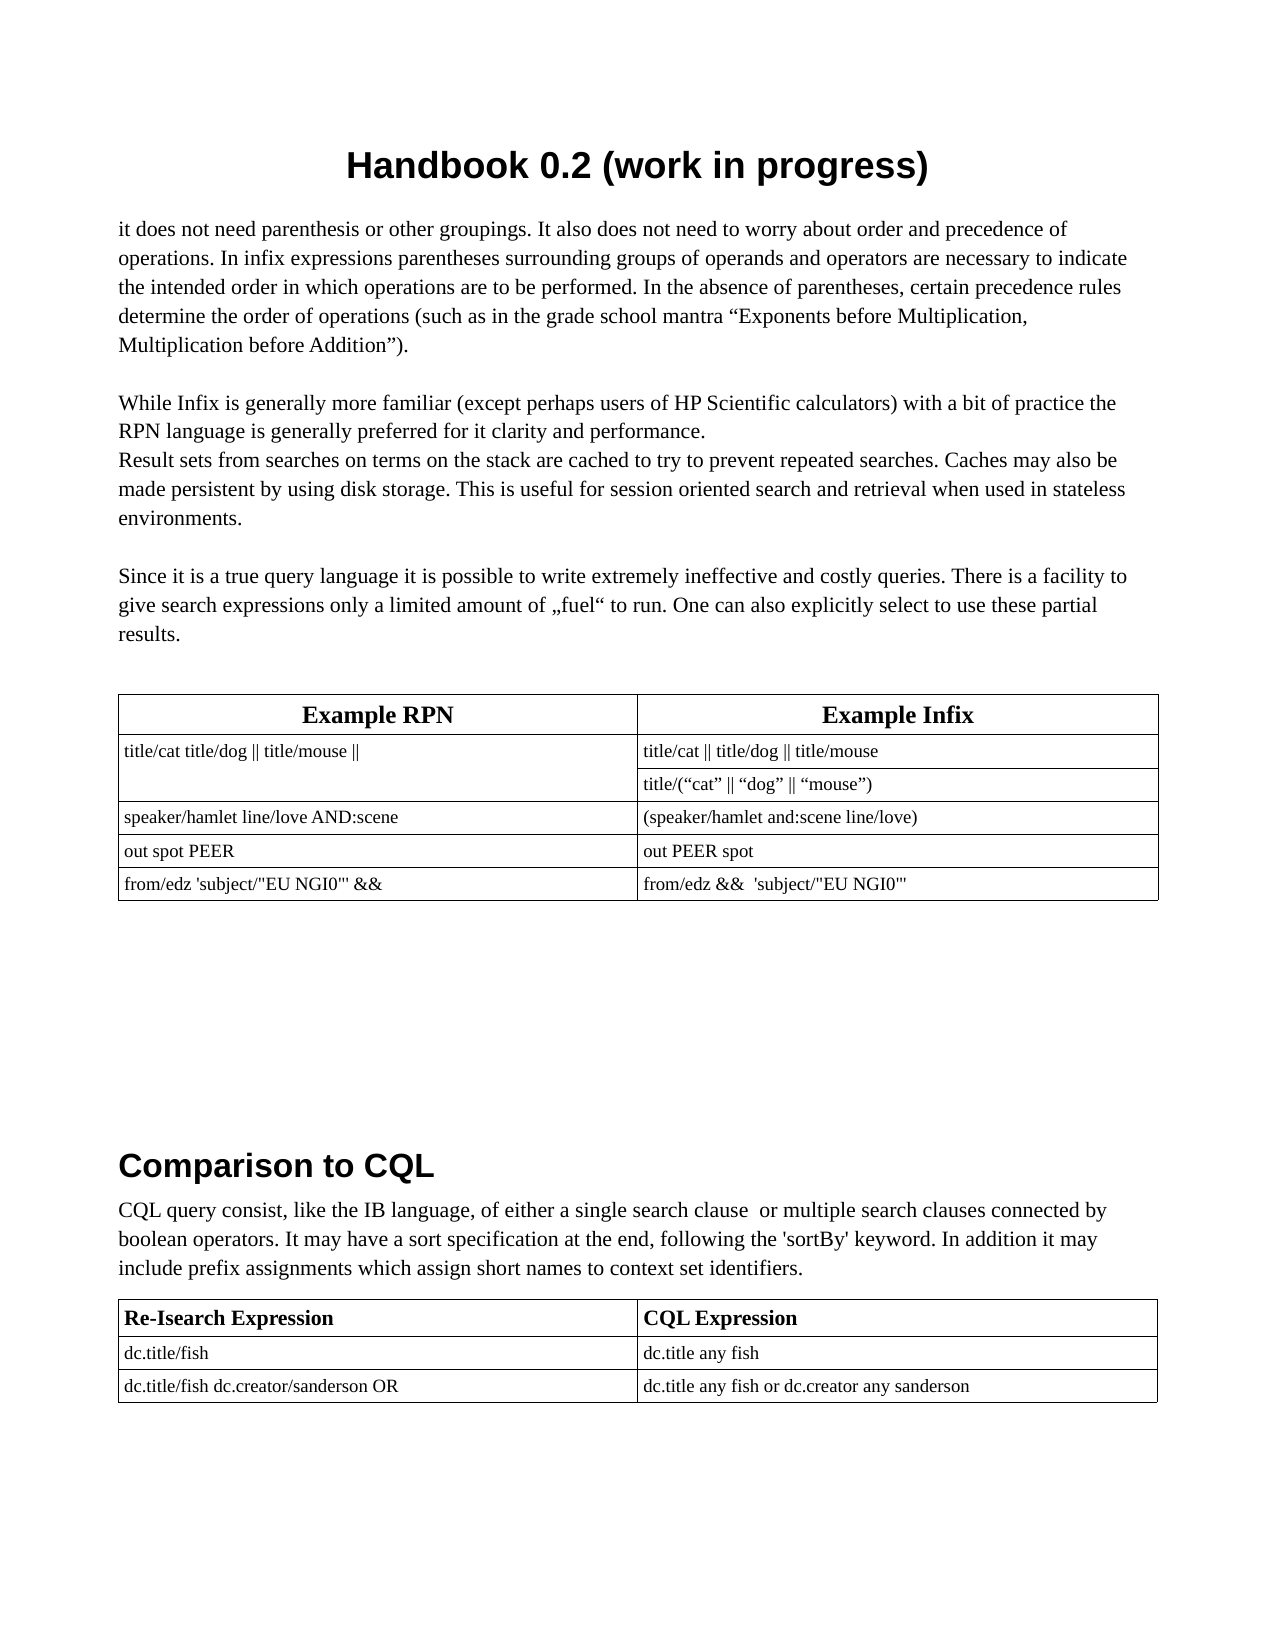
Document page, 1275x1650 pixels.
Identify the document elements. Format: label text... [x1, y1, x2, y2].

table_cell from/edz && 'subject/"EU NGI0"' [638, 868, 1158, 900]
table_cell out spot PEER [119, 835, 637, 867]
table_cell title/cat || title/dog || title/mouse [638, 735, 1158, 767]
table_header Example Infix [638, 695, 1158, 734]
subtitle Comparison to CQL [118, 1146, 1157, 1185]
table_cell speaker/hamlet line/love AND:scene [119, 802, 637, 834]
table_cell from/edz 'subject/"EU NGI0"' && [119, 868, 637, 900]
table_header Example RPN [119, 695, 637, 734]
text Result sets from searches on terms on the stack are cached to try to prevent repeated searches. Caches may also be made persistent by using disk storage. This is useful for session oriented search and retrieval when used in stateless environments. [118, 447, 1157, 531]
table_cell title/(“cat” || “dog” || “mouse”) [638, 769, 1158, 801]
table_cell out PEER spot [638, 835, 1158, 867]
text CQL query consist, like the IB language, of either a single search clause or multiple search clauses connected by boolean operators. It may have a sort specification at the end, following the 'sortBy' keyword. In addition it may include prefix assignments which assign short names to context set identifiers. [118, 1197, 1157, 1280]
table_cell dc.title any fish [638, 1337, 1157, 1369]
text Since it is a true query language it is possible to write extremely ineffective and costly queries. There is a facility to give search expressions only a limited amount of „fuel“ to run. One can also explicitly select to use these partial results. [118, 563, 1157, 646]
table_cell title/cat title/dog || title/mouse || [119, 735, 637, 801]
text While Infix is generally more familiar (except perhaps users of HP Scientific calculators) with a bit of practice the RPN language is generally preferred for it clarity and performance. [118, 389, 1157, 444]
table_cell (speaker/hamlet and:scene line/love) [638, 802, 1158, 834]
table_cell dc.title/fish dc.creator/sanderson OR [119, 1370, 637, 1402]
table_cell dc.title/fish [119, 1337, 637, 1369]
table_header CQL Expression [638, 1300, 1157, 1336]
text it does not need parenthesis or other groupings. It also does not need to worry about order and precedence of operations. In infix expressions parentheses surrounding groups of operands and operators are necessary to indicate the intended order in which operations are to be performed. In the absence of parentheses, certain precedence rules determine the order of operations (such as in the grade school mantra “Exponents before Multiplication, Multiplication before Addition”). [118, 216, 1157, 357]
table_header Re-Isearch Expression [119, 1300, 637, 1336]
table_cell dc.title any fish or dc.creator any sanderson [638, 1370, 1157, 1402]
